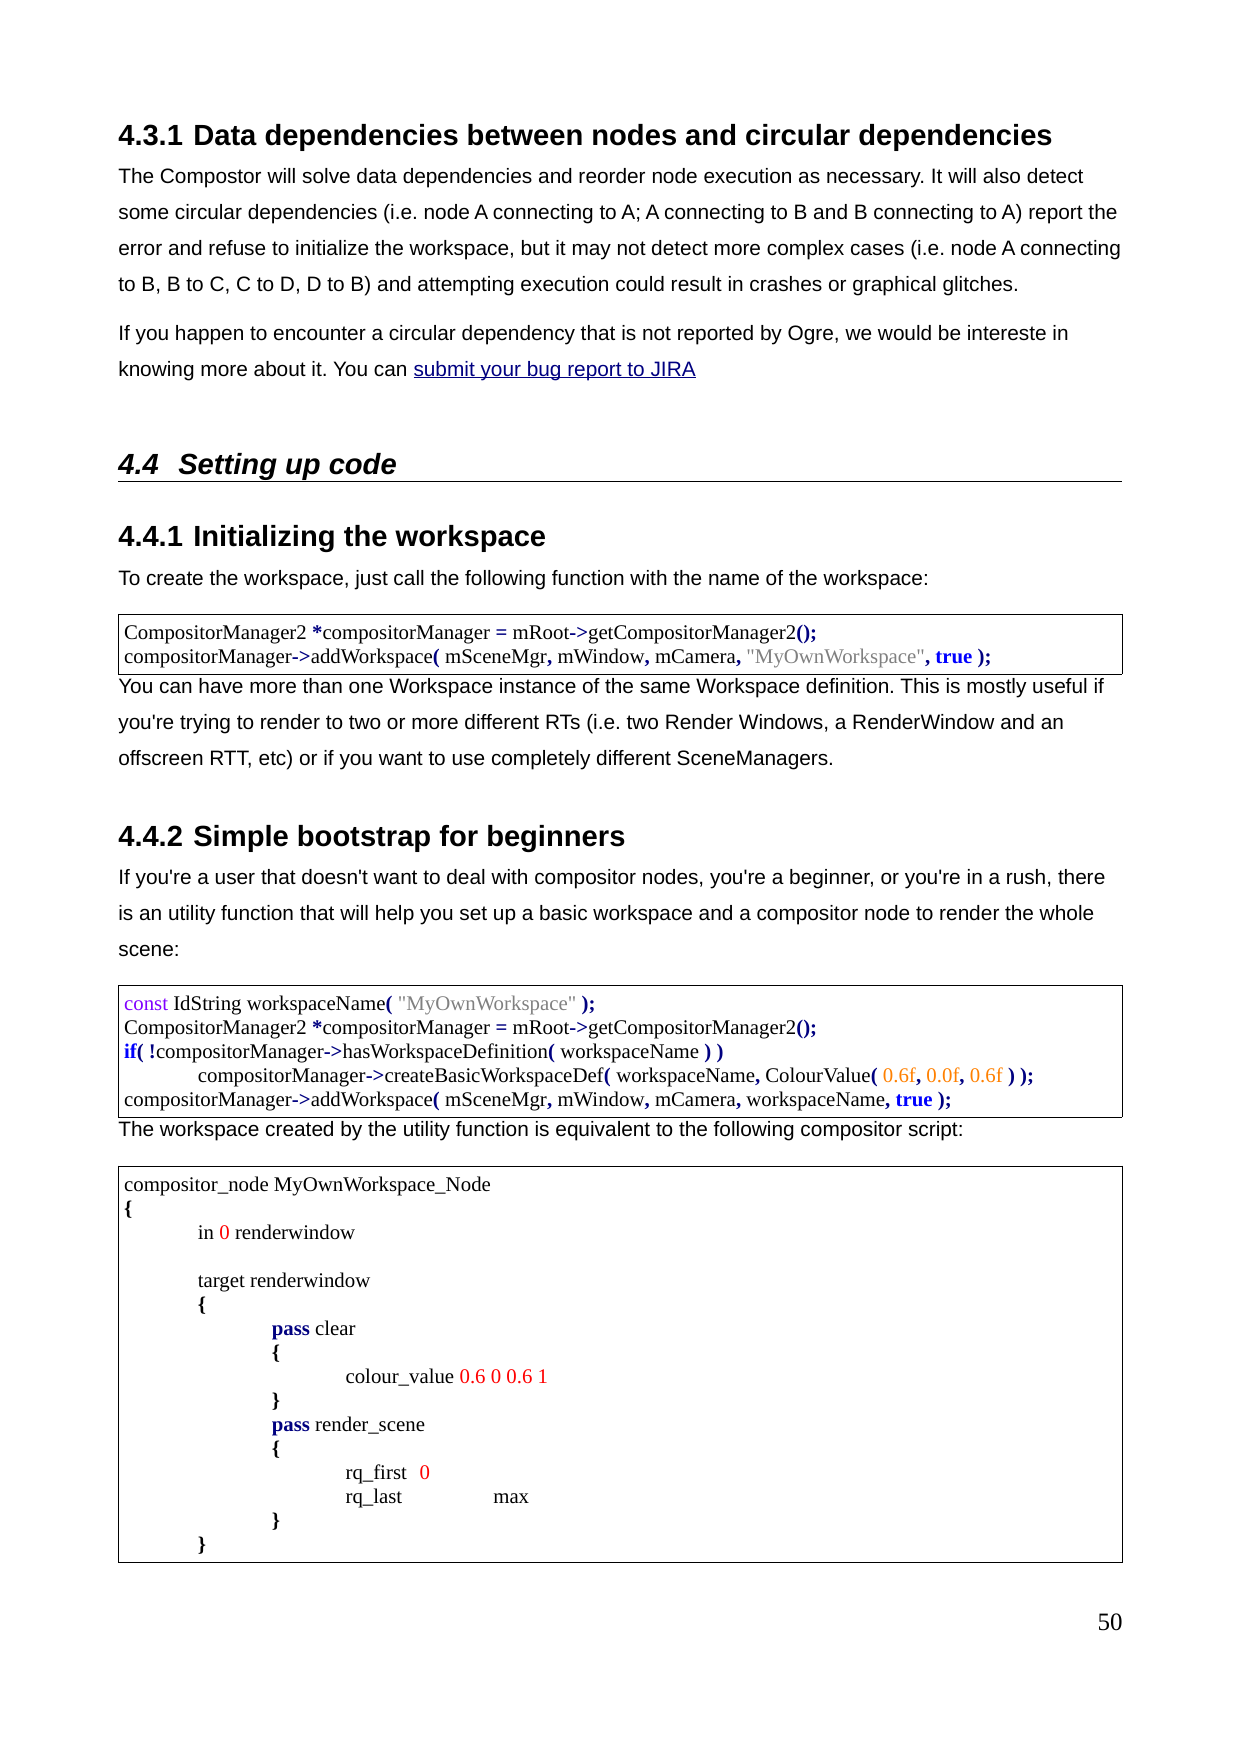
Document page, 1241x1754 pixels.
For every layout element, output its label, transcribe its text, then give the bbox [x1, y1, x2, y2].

text If you happen to encounter a circular dependency that is not reported by Ogre, we would be intereste in knowing more about it. You can submit your bug report to JIRA [118, 320, 1122, 380]
text You can have more than one Workspace instance of the same Workspace definition. This is mostly useful if you're trying to render to two or more different RTs (i.e. two Render Windows, a RenderWindow and an offscreen RTT, etc) or if you want to use completely different SceneManagers. [118, 675, 1122, 769]
text The Compostor will solve data dependencies and reorder node execution as necessary. It will also detect some circular dependencies (i.e. node A connecting to A; A connecting to B and B connecting to A) report the error and refuse to initialize the workspace, but it may not detect more complex cases (i.e. node A connecting to B, B to C, C to D, D to B) and attempting execution could result in crashes or graphical glitches. [118, 164, 1122, 296]
table_header CompositorManager2 *compositorManager = mRoot->getCompositorManager2(); compositorManager->addWorkspace( mSceneMgr, mWindow, mCamera, "MyOwnWorkspace", true ); [119, 615, 1122, 673]
table_header compositor_node MyOwnWorkspace_Node { in 0 renderwindow target renderwindow { pass clear { colour_value 0.6 0 0.6 1 } pass render_scene { rq_first 0 rq_last max } } [119, 1167, 1122, 1562]
text If you're a user that doesn't want to deal with compositor nodes, you're a beginner, or you're in a rush, there is an utility function that will help you set up a basic workspace and a compositor node to render the whole scene: [118, 865, 1122, 961]
subtitle Data dependencies between nodes and circular dependencies [118, 118, 1122, 152]
subtitle Initializing the workspace [118, 519, 1122, 553]
subtitle Setting up code [118, 447, 1122, 481]
table_header const IdString workspaceName( "MyOwnWorkspace" ); CompositorManager2 *compositorManager = mRoot->getCompositorManager2(); if( !compositorManager->hasWorkspaceDefinition( workspaceName ) ) compositorManager->createBasicWorkspaceDef( workspaceName, ColourValue( 0.6f, 0.0f, 0.6f ) ); compositorManager->addWorkspace( mSceneMgr, mWindow, mCamera, workspaceName, true ); [119, 986, 1122, 1117]
text The workspace created by the utility function is equivalent to the following compositor script: [118, 1118, 1122, 1141]
subtitle Simple bootstrap for beginners [118, 819, 1122, 852]
text To create the workspace, just call the following function with the name of the workspace: [118, 565, 1122, 589]
